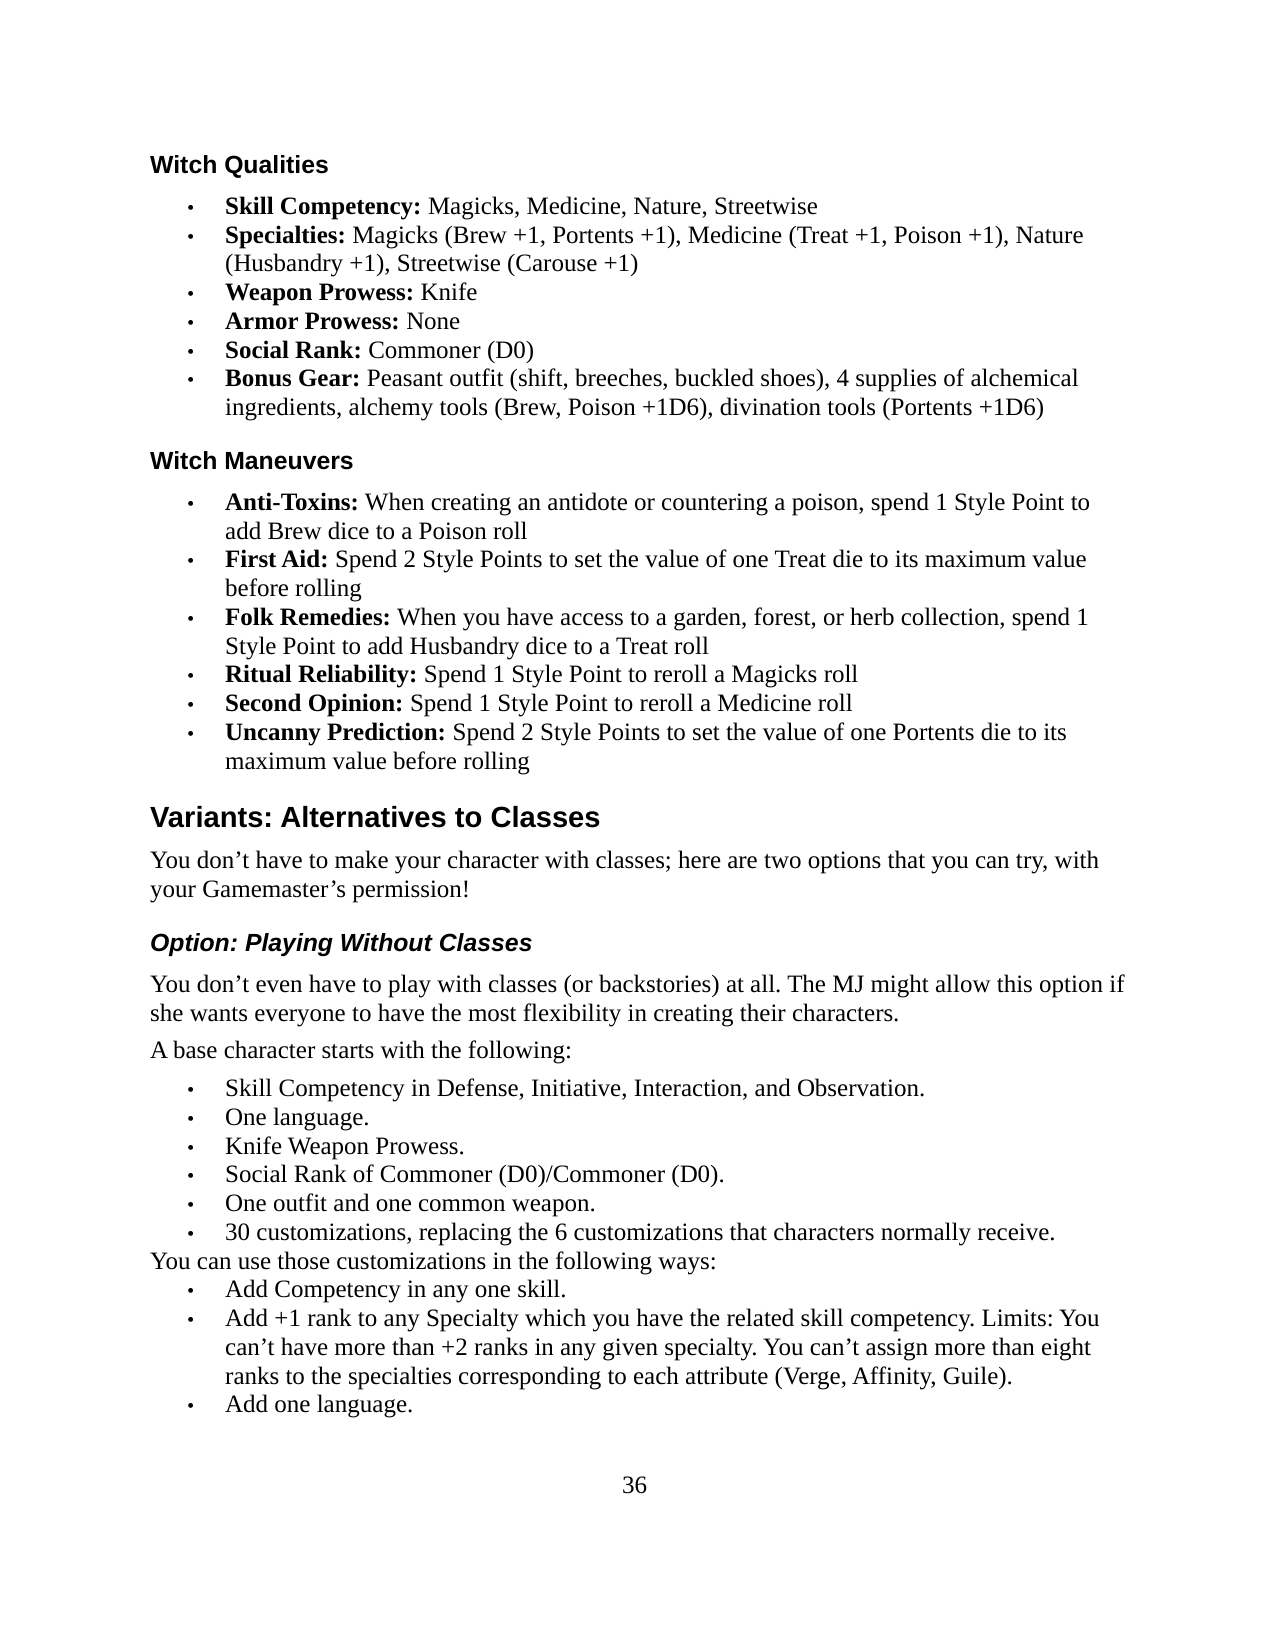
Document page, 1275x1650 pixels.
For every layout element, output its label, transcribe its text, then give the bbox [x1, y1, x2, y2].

list Social Rank of Commoner (D0)/Commoner (D0). [187, 1159, 1125, 1188]
list Specialties: Magicks (Brew +1, Portents +1), Medicine (Treat +1, Poison +1), Nature (Husbandry +1), Streetwise (Carouse +1) [187, 220, 1125, 277]
subtitle Witch Qualities [150, 150, 1125, 178]
list First Aid: Spend 2 Style Points to set the value of one Treat die to its maximum value before rolling [187, 544, 1125, 602]
list Armor Prowess: None [187, 306, 1125, 335]
list One language. [187, 1102, 1125, 1131]
list 30 customizations, replacing the 6 customizations that characters normally receive. [187, 1217, 1125, 1246]
list Second Opinion: Spend 1 Style Point to reroll a Medicine roll [187, 688, 1125, 717]
list Weapon Prowess: Knife [187, 277, 1125, 306]
text A base character starts with the following: [150, 1036, 1125, 1064]
text You can use those customizations in the following ways: [150, 1246, 1125, 1274]
list Ritual Reliability: Spend 1 Style Point to reroll a Magicks roll [187, 659, 1125, 688]
list Social Rank: Commoner (D0) [187, 335, 1125, 363]
list Skill Competency: Magicks, Medicine, Nature, Streetwise [187, 191, 1125, 220]
list Add one language. [187, 1389, 1125, 1418]
list Bonus Gear: Peasant outfit (shift, breeches, buckled shoes), 4 supplies of alchemical ingredients, alchemy tools (Brew, Poison +1D6), divination tools (Portents +1D6) [187, 363, 1125, 421]
list Uncanny Prediction: Spend 2 Style Points to set the value of one Portents die to its maximum value before rolling [187, 717, 1125, 774]
list One outfit and one common weapon. [187, 1188, 1125, 1217]
subtitle Variants: Alternatives to Classes [150, 799, 1125, 833]
list Knife Weapon Prowess. [187, 1131, 1125, 1159]
list Add Competency in any one skill. [187, 1274, 1125, 1303]
subtitle Witch Maneuvers [150, 446, 1125, 474]
list Folk Remedies: When you have access to a garden, forest, or herb collection, spend 1 Style Point to add Husbandry dice to a Treat roll [187, 602, 1125, 659]
list Add +1 rank to any Specialty which you have the related skill competency. Limits: You can’t have more than +2 ranks in any given specialty. You can’t assign more than eight ranks to the specialties corresponding to each attribute (Verge, Affinity, Guile). [187, 1303, 1125, 1389]
list Skill Competency in Defense, Initiative, Interaction, and Observation. [187, 1073, 1125, 1102]
subtitle Option: Playing Without Classes [150, 928, 1125, 957]
list Anti-Toxins: When creating an antidote or countering a poison, spend 1 Style Point to add Brew dice to a Poison roll [187, 487, 1125, 544]
text You don’t have to make your character with classes; here are two options that you can try, with your Gamemaster’s permission! [150, 846, 1125, 903]
text You don’t even have to play with classes (or backstories) at all. The MJ might allow this option if she wants everyone to have the most flexibility in creating their characters. [150, 969, 1125, 1027]
